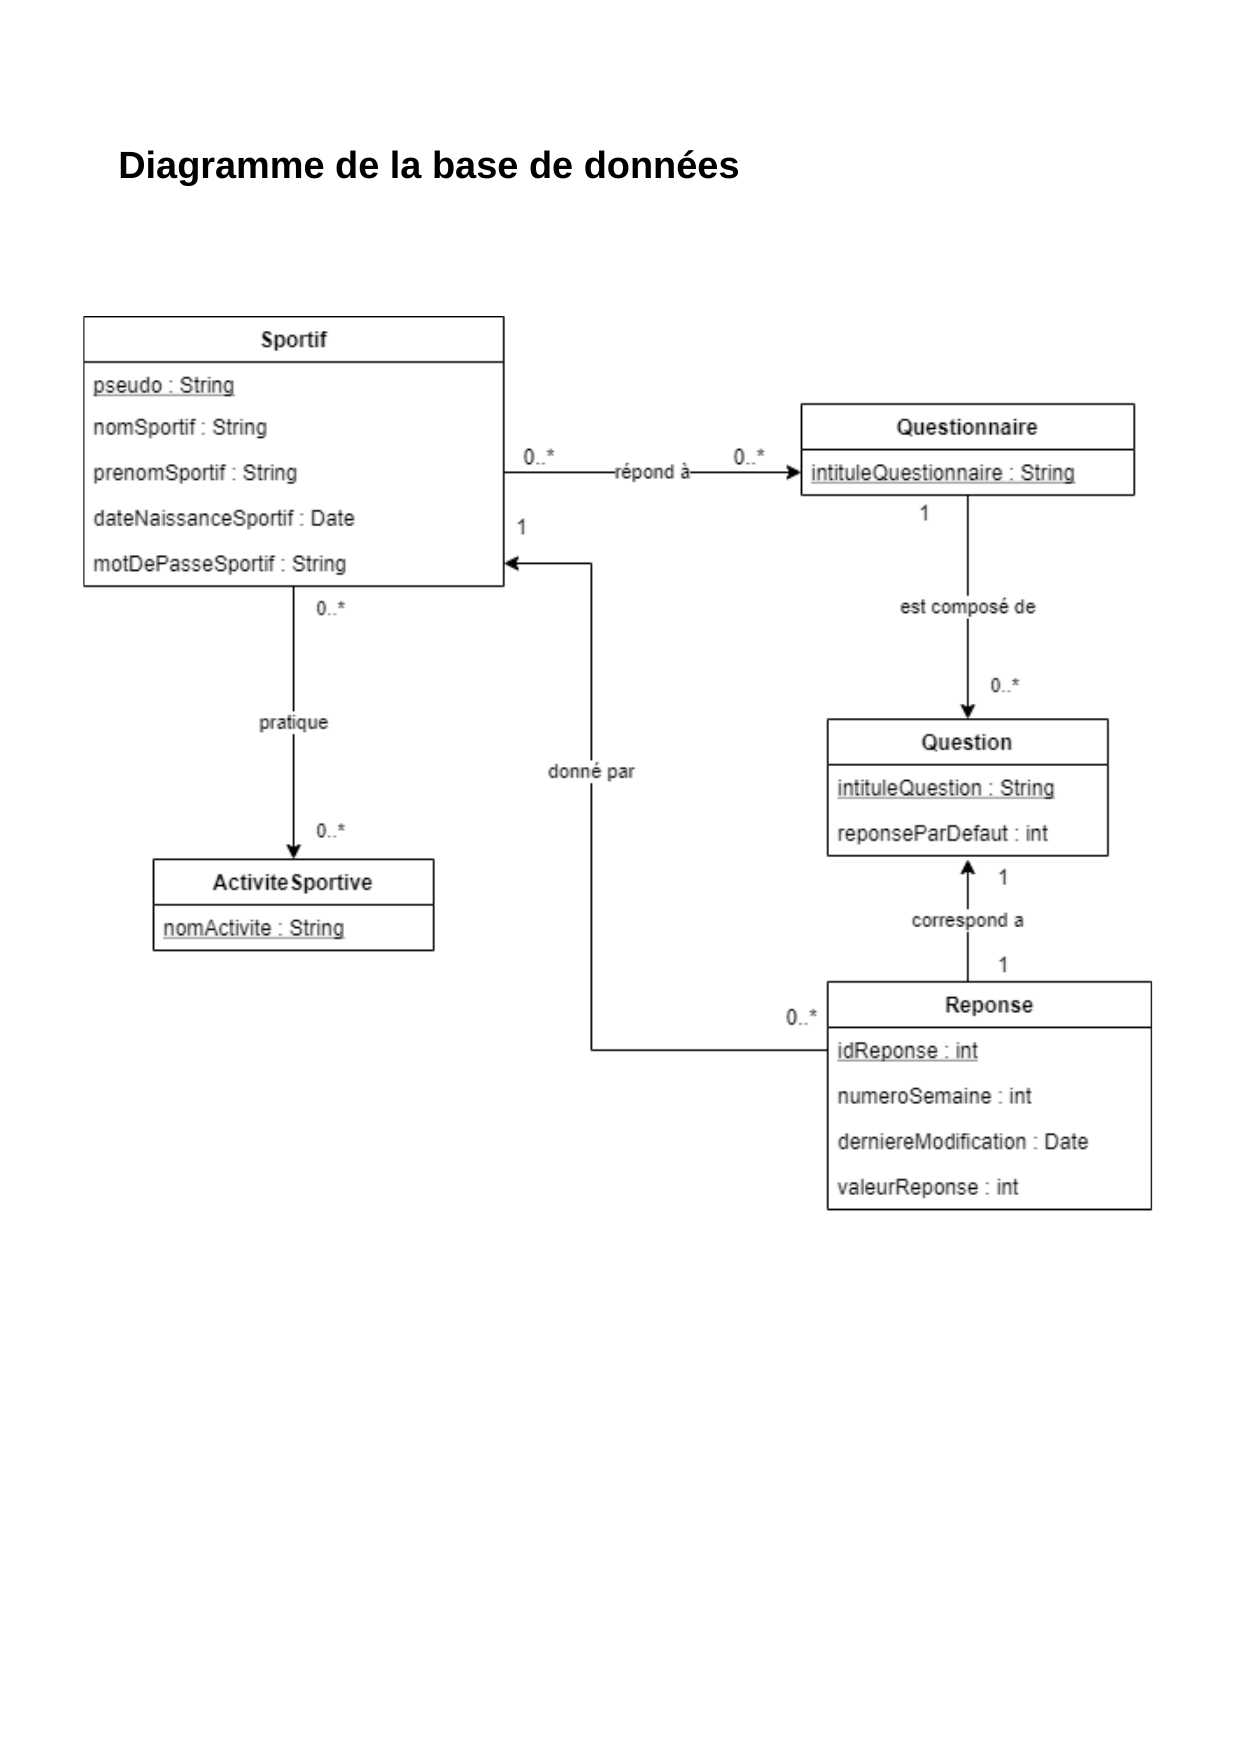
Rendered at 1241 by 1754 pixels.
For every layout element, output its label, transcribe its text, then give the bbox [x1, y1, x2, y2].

subtitle Diagramme de la base de données [118, 143, 1122, 187]
picture [83, 316, 1153, 1216]
